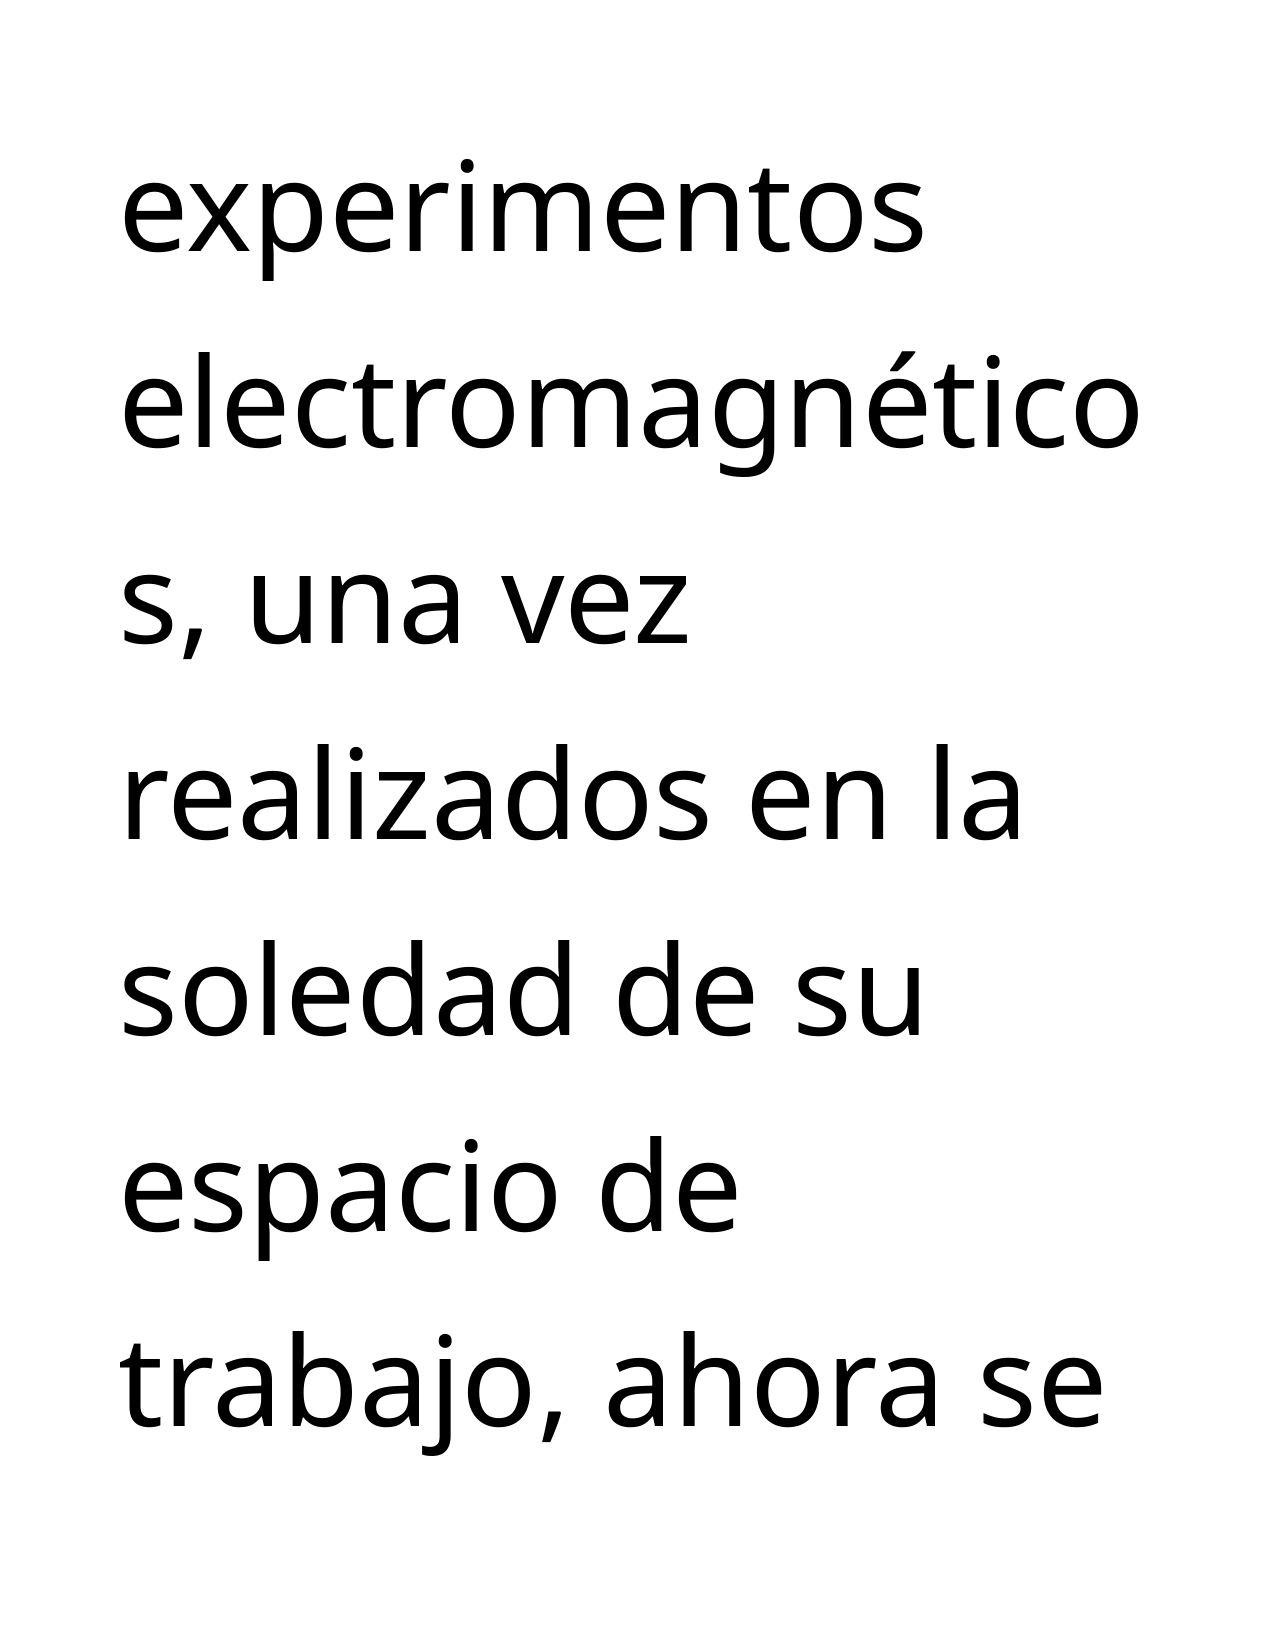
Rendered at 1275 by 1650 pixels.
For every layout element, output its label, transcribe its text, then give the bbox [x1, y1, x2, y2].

text experimentos electromagnéticos, una vez realizados en la soledad de su espacio de trabajo, ahora se [118, 118, 1157, 1463]
